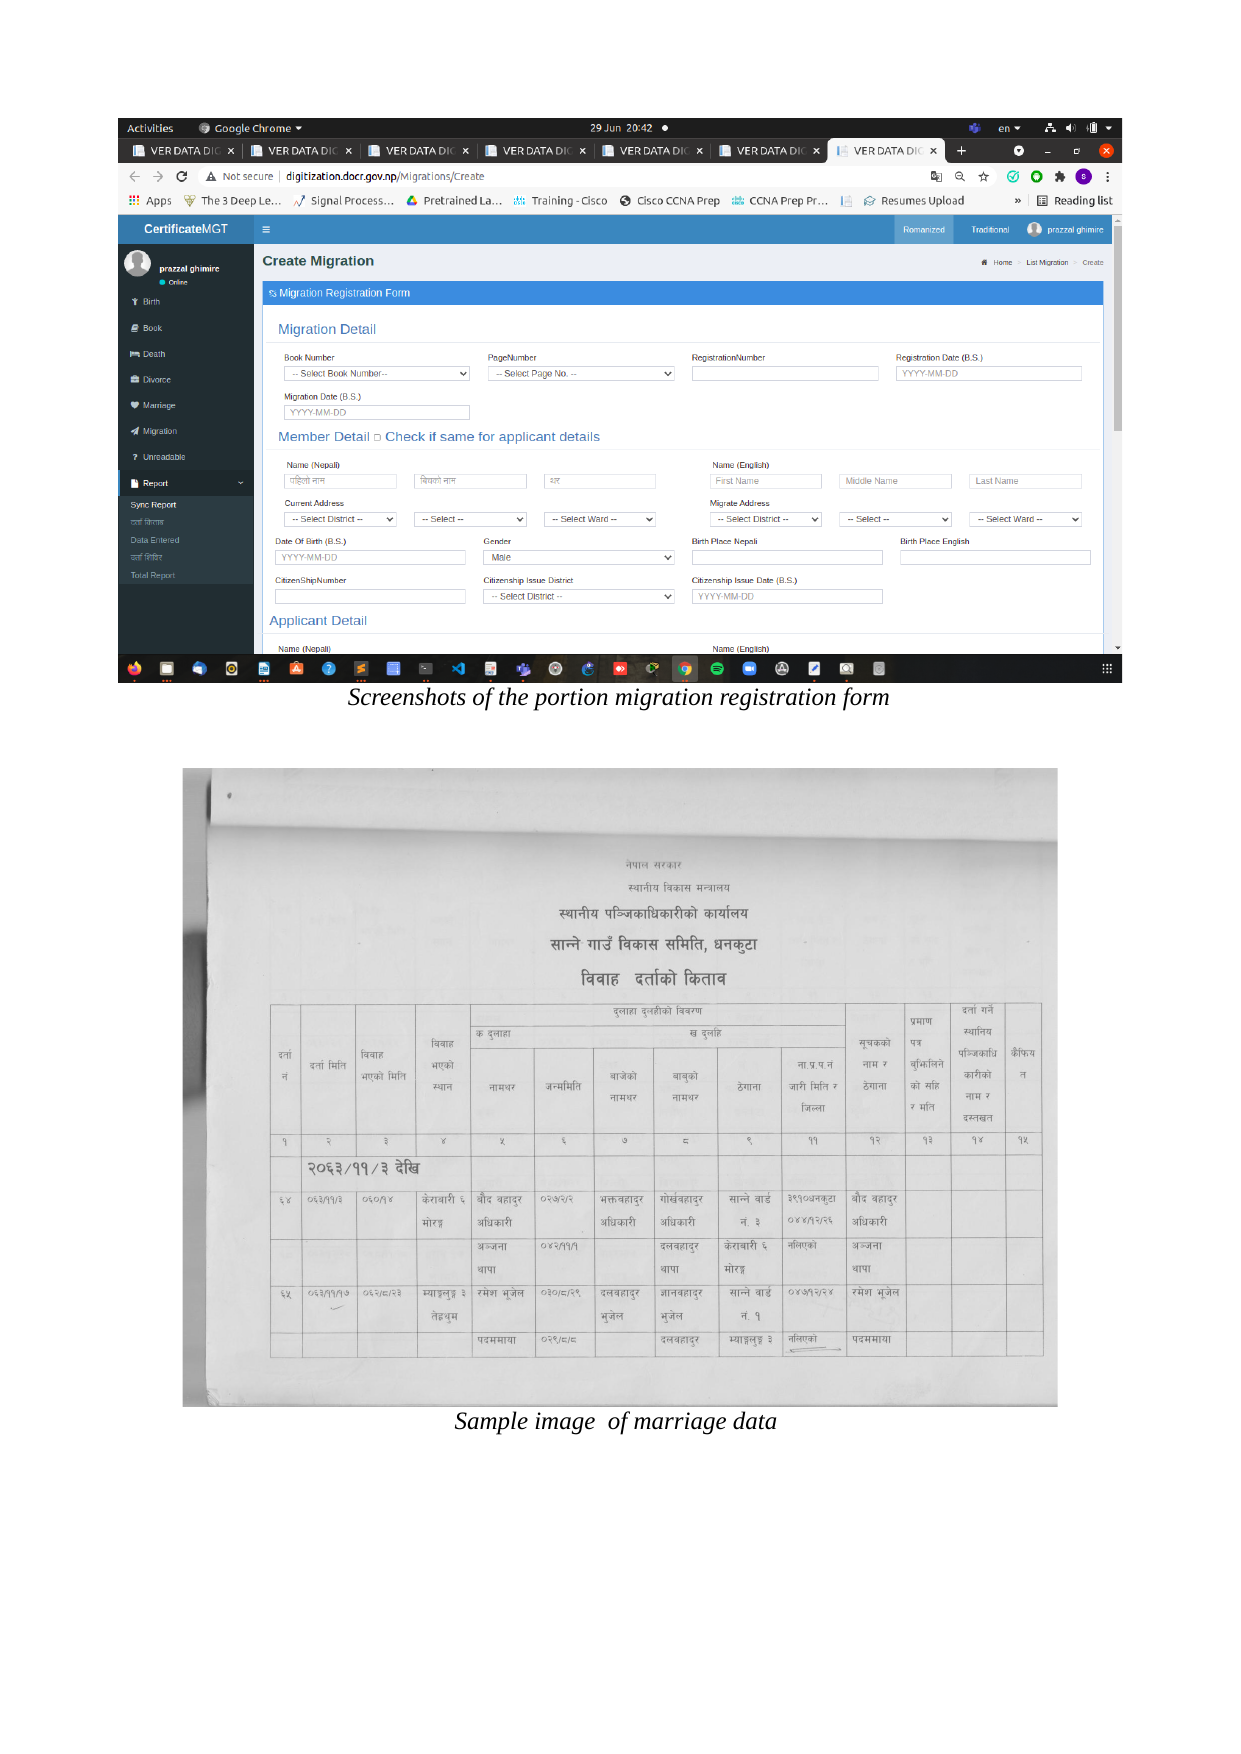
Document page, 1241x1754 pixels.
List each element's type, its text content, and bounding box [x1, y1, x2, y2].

picture [118, 118, 1123, 683]
text Sample image of marriage data [118, 1189, 1122, 1435]
text Screenshots of the portion migration registration form [118, 683, 1122, 711]
picture [182, 768, 1058, 1407]
